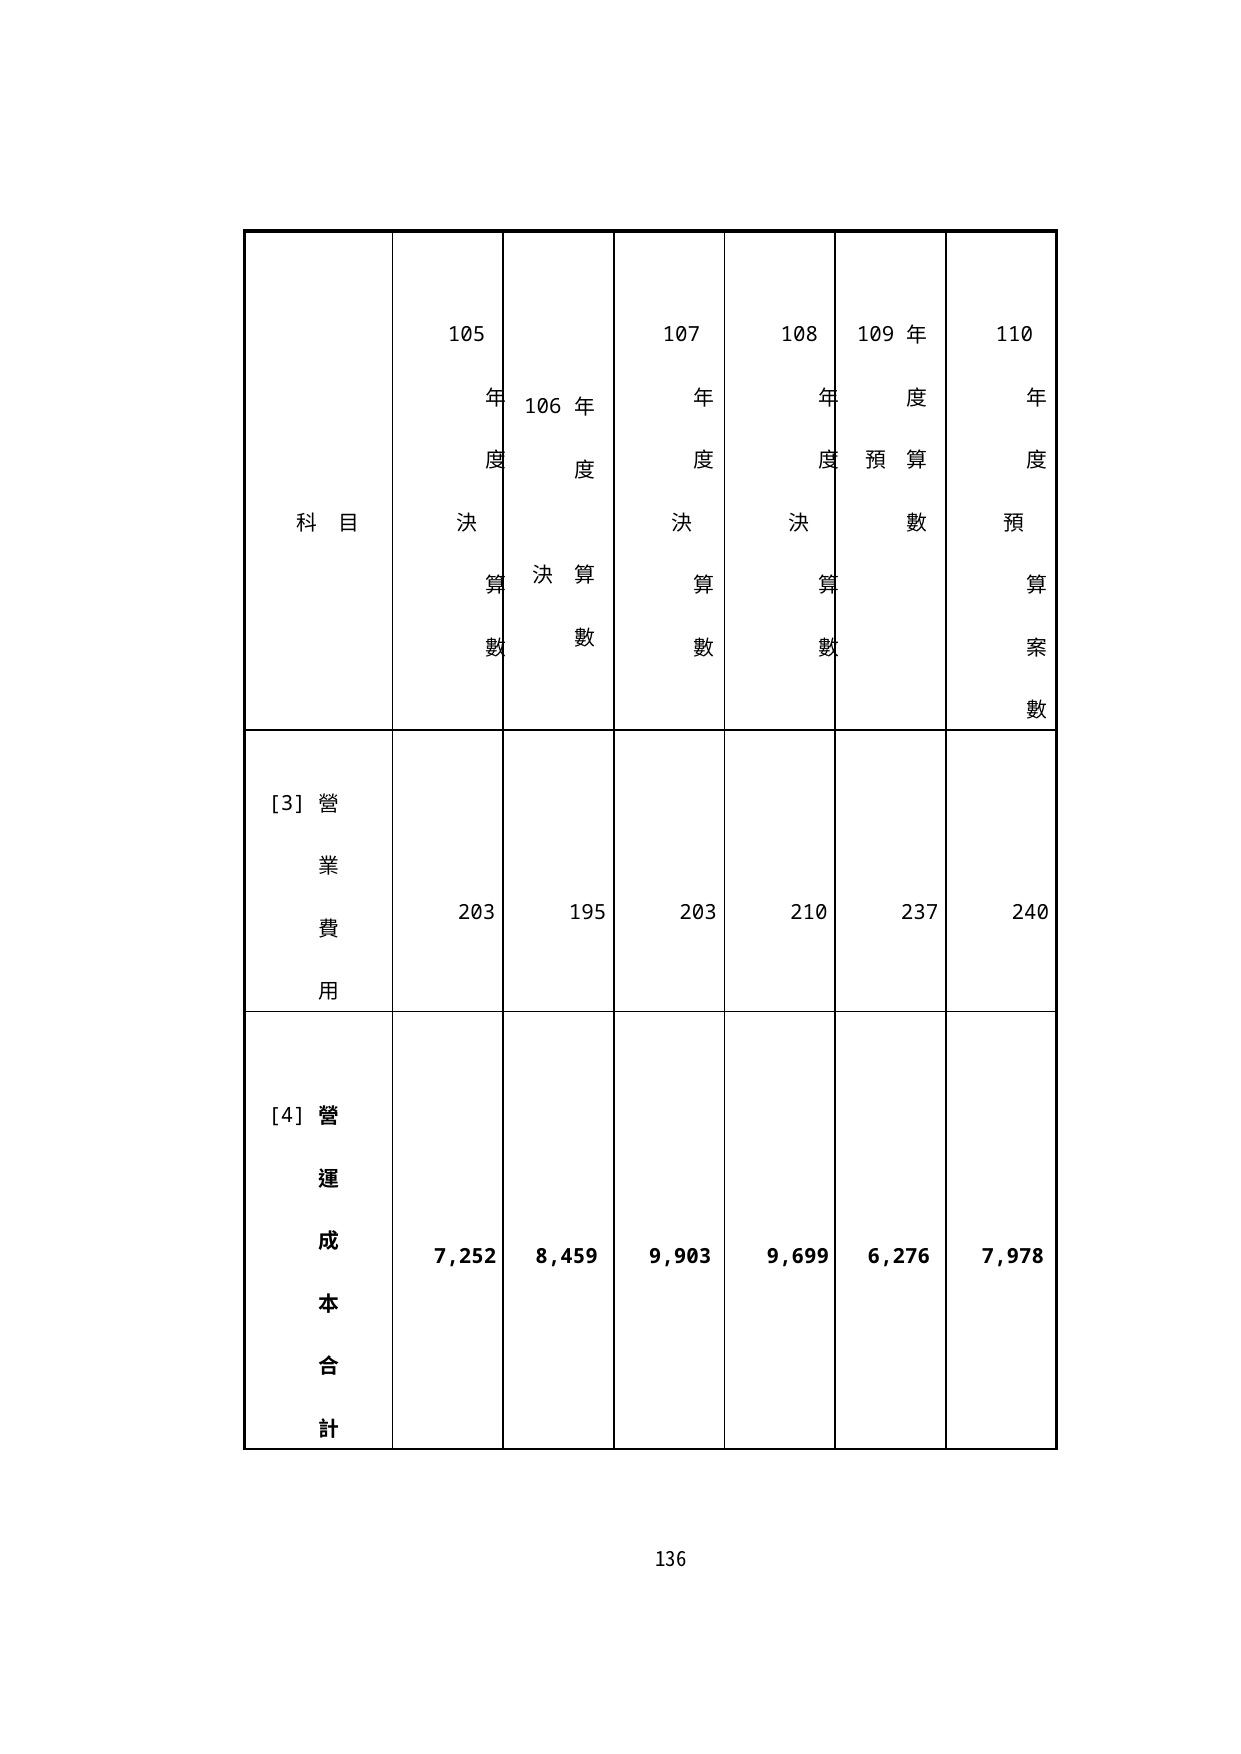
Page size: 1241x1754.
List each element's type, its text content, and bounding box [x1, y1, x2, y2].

table_cell 7,252 [393, 1012, 502, 1448]
table_cell 210 [725, 731, 834, 1011]
table_cell 7,978 [947, 1012, 1055, 1448]
table_cell 203 [393, 731, 502, 1011]
table_header 109年度 預算數 [836, 233, 945, 729]
table_header 110年度 預算案數 [947, 233, 1055, 729]
table_cell 237 [836, 731, 945, 1011]
table_cell 195 [504, 731, 613, 1011]
table_cell [3]營業費用 [246, 731, 392, 1011]
table_header 107年度 決算數 [615, 233, 724, 729]
table_header 106年度 決算數 [504, 233, 613, 729]
table_cell 6,276 [836, 1012, 945, 1448]
table_cell 8,459 [504, 1012, 613, 1448]
table_cell 9,699 [725, 1012, 834, 1448]
table_cell [4]營運成本合計 [246, 1012, 392, 1448]
table_header 科目 [246, 233, 392, 729]
table_header 108年度 決算數 [725, 233, 834, 729]
table_cell 203 [615, 731, 724, 1011]
table_cell 9,903 [615, 1012, 724, 1448]
table_cell 240 [947, 731, 1055, 1011]
table_header 105年度 決算數 [393, 233, 502, 729]
